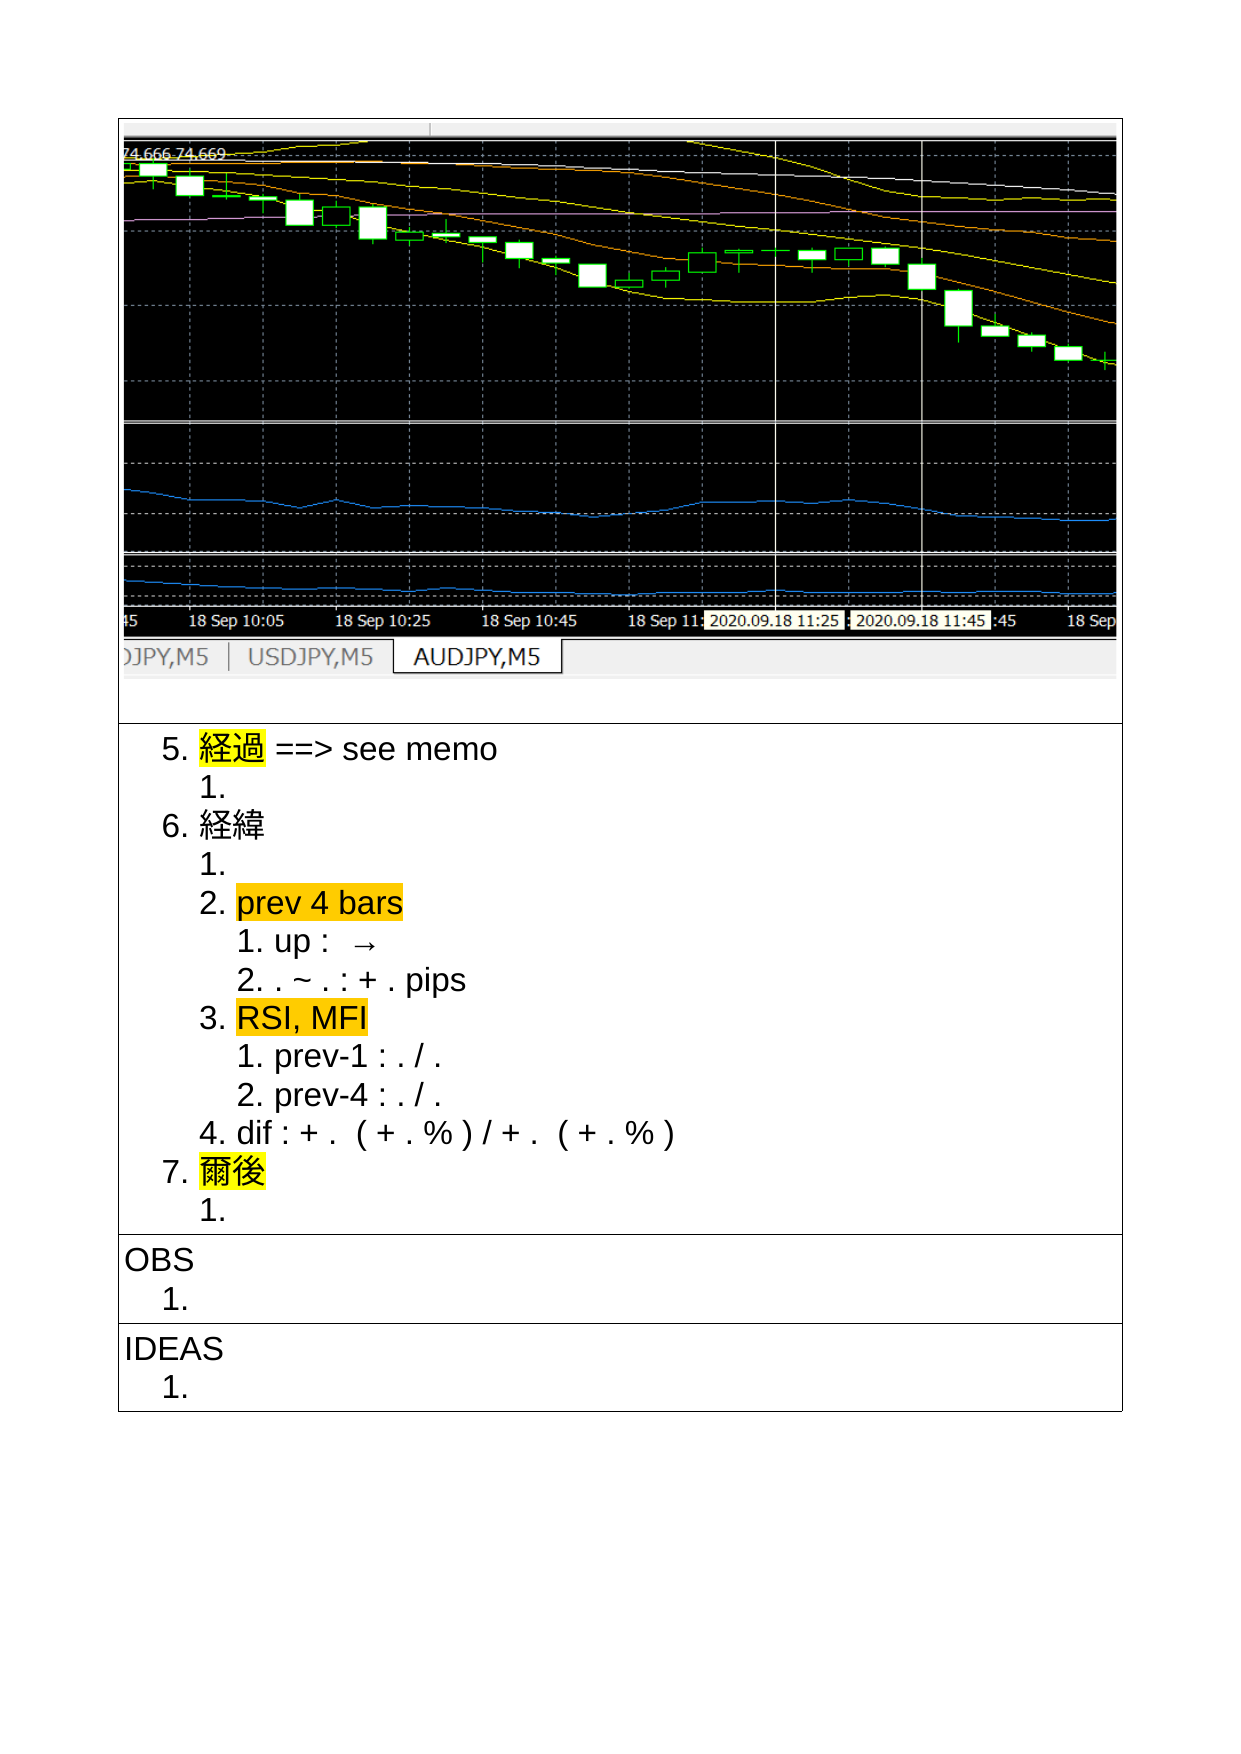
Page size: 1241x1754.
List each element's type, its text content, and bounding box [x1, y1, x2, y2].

table_cell OBS [119, 1235, 1122, 1323]
table_cell 経過 ==> see memo 経緯 prev 4 bars up : → . ~ . : + . pips RSI, MFI prev-1 : . / . prev-4 : . / . dif : + . ( + . % ) / + . ( + . % ) 爾後 [119, 724, 1122, 1234]
picture [123, 123, 1117, 679]
table_cell IDEAS [119, 1324, 1122, 1411]
table_cell [119, 119, 1122, 723]
